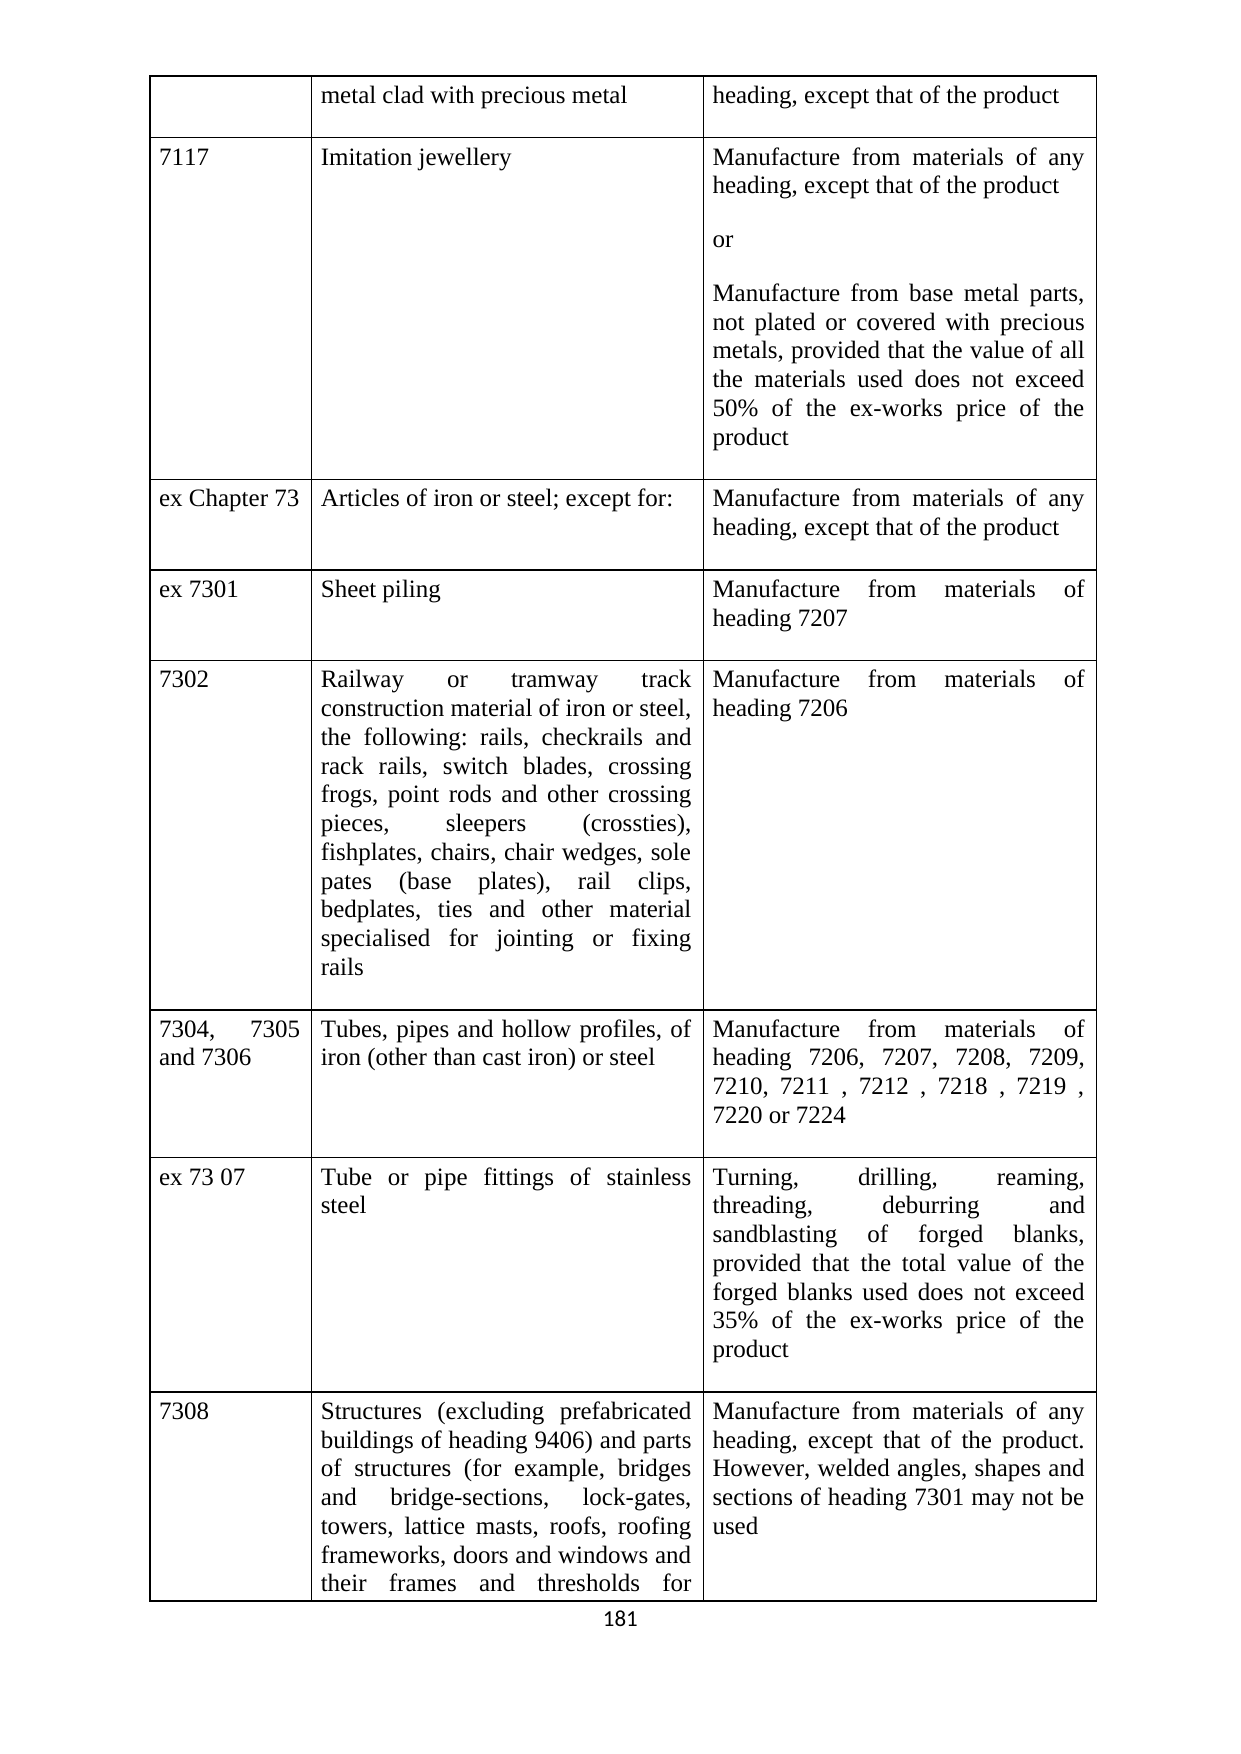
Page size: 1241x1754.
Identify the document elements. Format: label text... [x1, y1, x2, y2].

table_cell Manufacture from materials of heading 7207 [704, 571, 1096, 659]
table_cell Manufacture from materials of any heading, except that of the product. However, welded angles, shapes and sections of heading 7301 may not be used [704, 1393, 1096, 1600]
table_cell Turning, drilling, reaming, threading, deburring and sandblasting of forged blanks, provided that the total value of the forged blanks used does not exceed 35% of the ex-works price of the product [704, 1158, 1096, 1391]
table_cell Manufacture from materials of heading 7206 [704, 661, 1096, 1009]
table_cell [151, 77, 311, 137]
table_cell 7304, 7305 and 7306 [151, 1011, 311, 1157]
table_cell 7308 [151, 1393, 311, 1600]
table_cell Tube or pipe fittings of stainless steel [312, 1158, 703, 1391]
table_cell Tubes, pipes and hollow profiles, of iron (other than cast iron) or steel [312, 1011, 703, 1157]
table_cell ex 73 07 [151, 1158, 311, 1391]
table_cell 7302 [151, 661, 311, 1009]
table_cell Manufacture from materials of any heading, except that of the product or Manufacture from base metal parts, not plated or covered with precious metals, provided that the value of all the materials used does not exceed 50% of the ex-works price of the product [704, 138, 1096, 478]
table_cell Articles of iron or steel; except for: [312, 480, 703, 569]
table_cell Manufacture from materials of heading 7206, 7207, 7208, 7209, 7210, 7211 , 7212 , 7218 , 7219 , 7220 or 7224 [704, 1011, 1096, 1157]
table_cell heading, except that of the product [704, 77, 1096, 137]
table_cell Manufacture from materials of any heading, except that of the product [704, 480, 1096, 569]
table_cell Structures (excluding prefabricated buildings of heading 9406) and parts of structures (for example, bridges and bridge-sections, lock-gates, towers, lattice masts, roofs, roofing frameworks, doors and windows and their frames and thresholds for [312, 1393, 703, 1600]
table_cell Imitation jewellery [312, 138, 703, 478]
table_cell ex 7301 [151, 571, 311, 659]
table_cell metal clad with precious metal [312, 77, 703, 137]
table_cell Railway or tramway track construction material of iron or steel, the following: rails, checkrails and rack rails, switch blades, crossing frogs, point rods and other crossing pieces, sleepers (crossties), fishplates, chairs, chair wedges, sole pates (base plates), rail clips, bedplates, ties and other material specialised for jointing or fixing rails [312, 661, 703, 1009]
table_cell Sheet piling [312, 571, 703, 659]
table_cell 7117 [151, 138, 311, 478]
table_cell ex Chapter 73 [151, 480, 311, 569]
